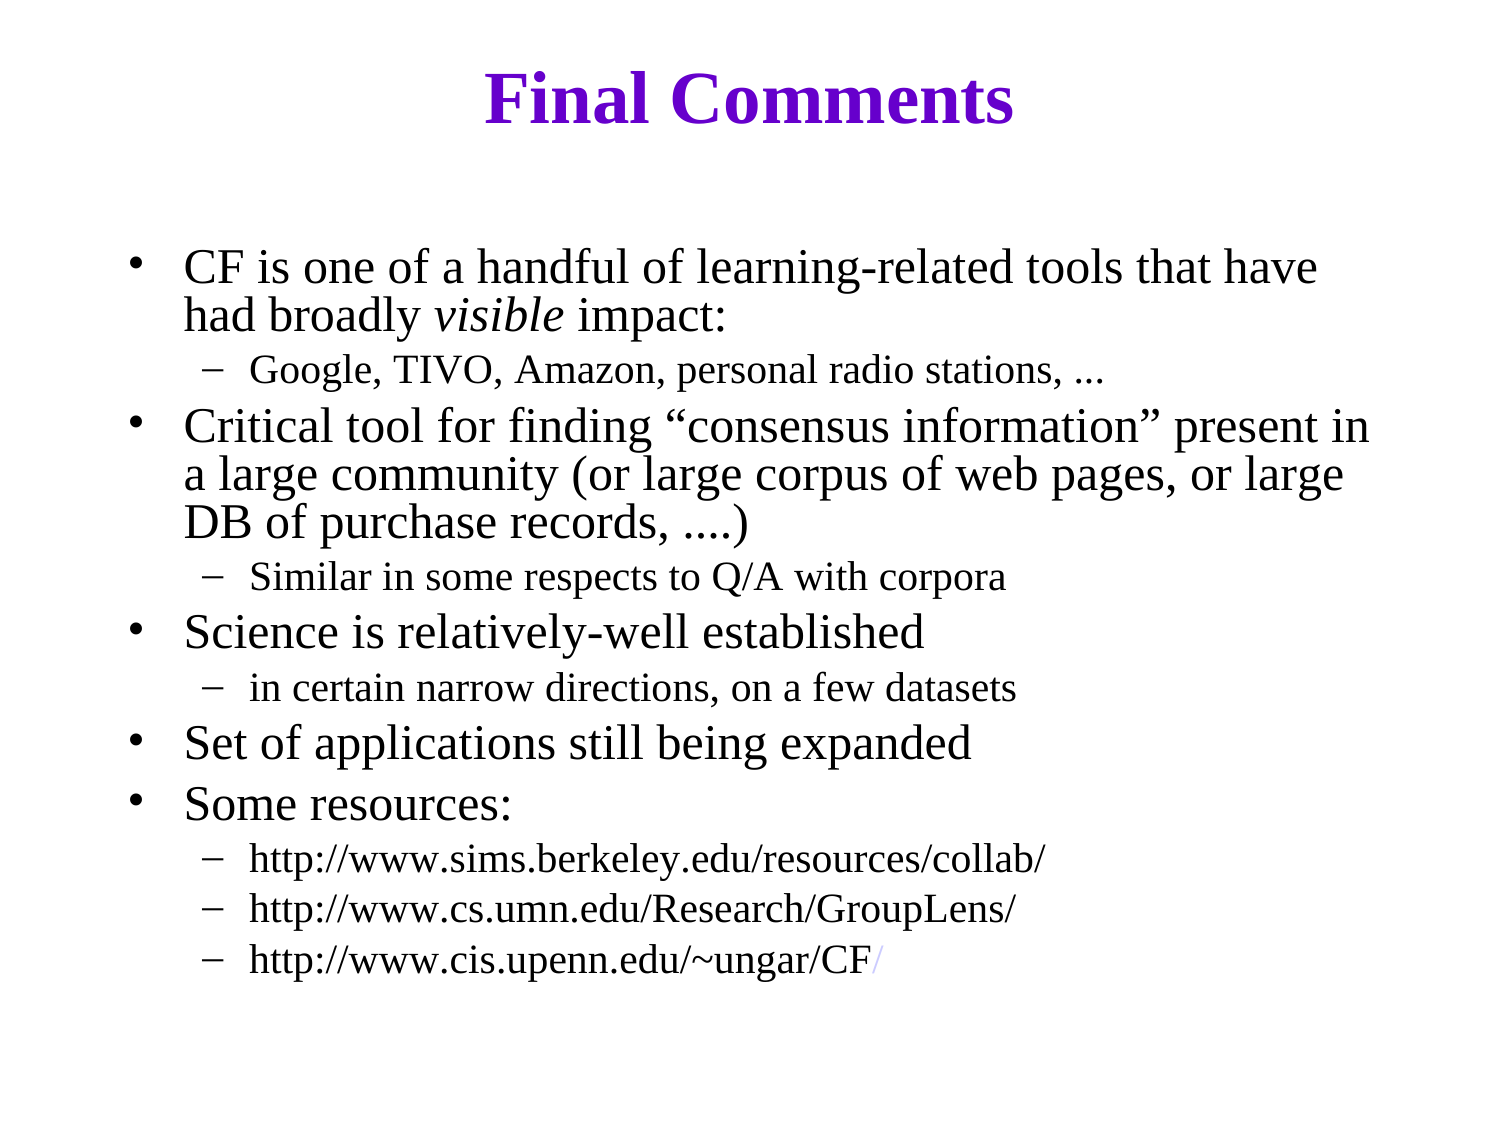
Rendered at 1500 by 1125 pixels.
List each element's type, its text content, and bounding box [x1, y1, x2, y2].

title Final Comments [112, 0, 1388, 188]
list CF is one of a handful of learning-related tools that have had broadly visible impact: Google, TIVO, Amazon, personal radio stations, ... Critical tool for finding “consensus information” present in a large community (or large corpus of web pages, or large DB of purchase records, ....) Similar in some respects to Q/A with corpora Science is relatively-well established in certain narrow directions, on a few datasets Set of applications still being expanded Some resources: http://www.sims.berkeley.edu/resources/collab/ http://www.cs.umn.edu/Research/GroupLens/ http://www.cis.upenn.edu/~ungar/CF/ [112, 237, 1388, 1000]
